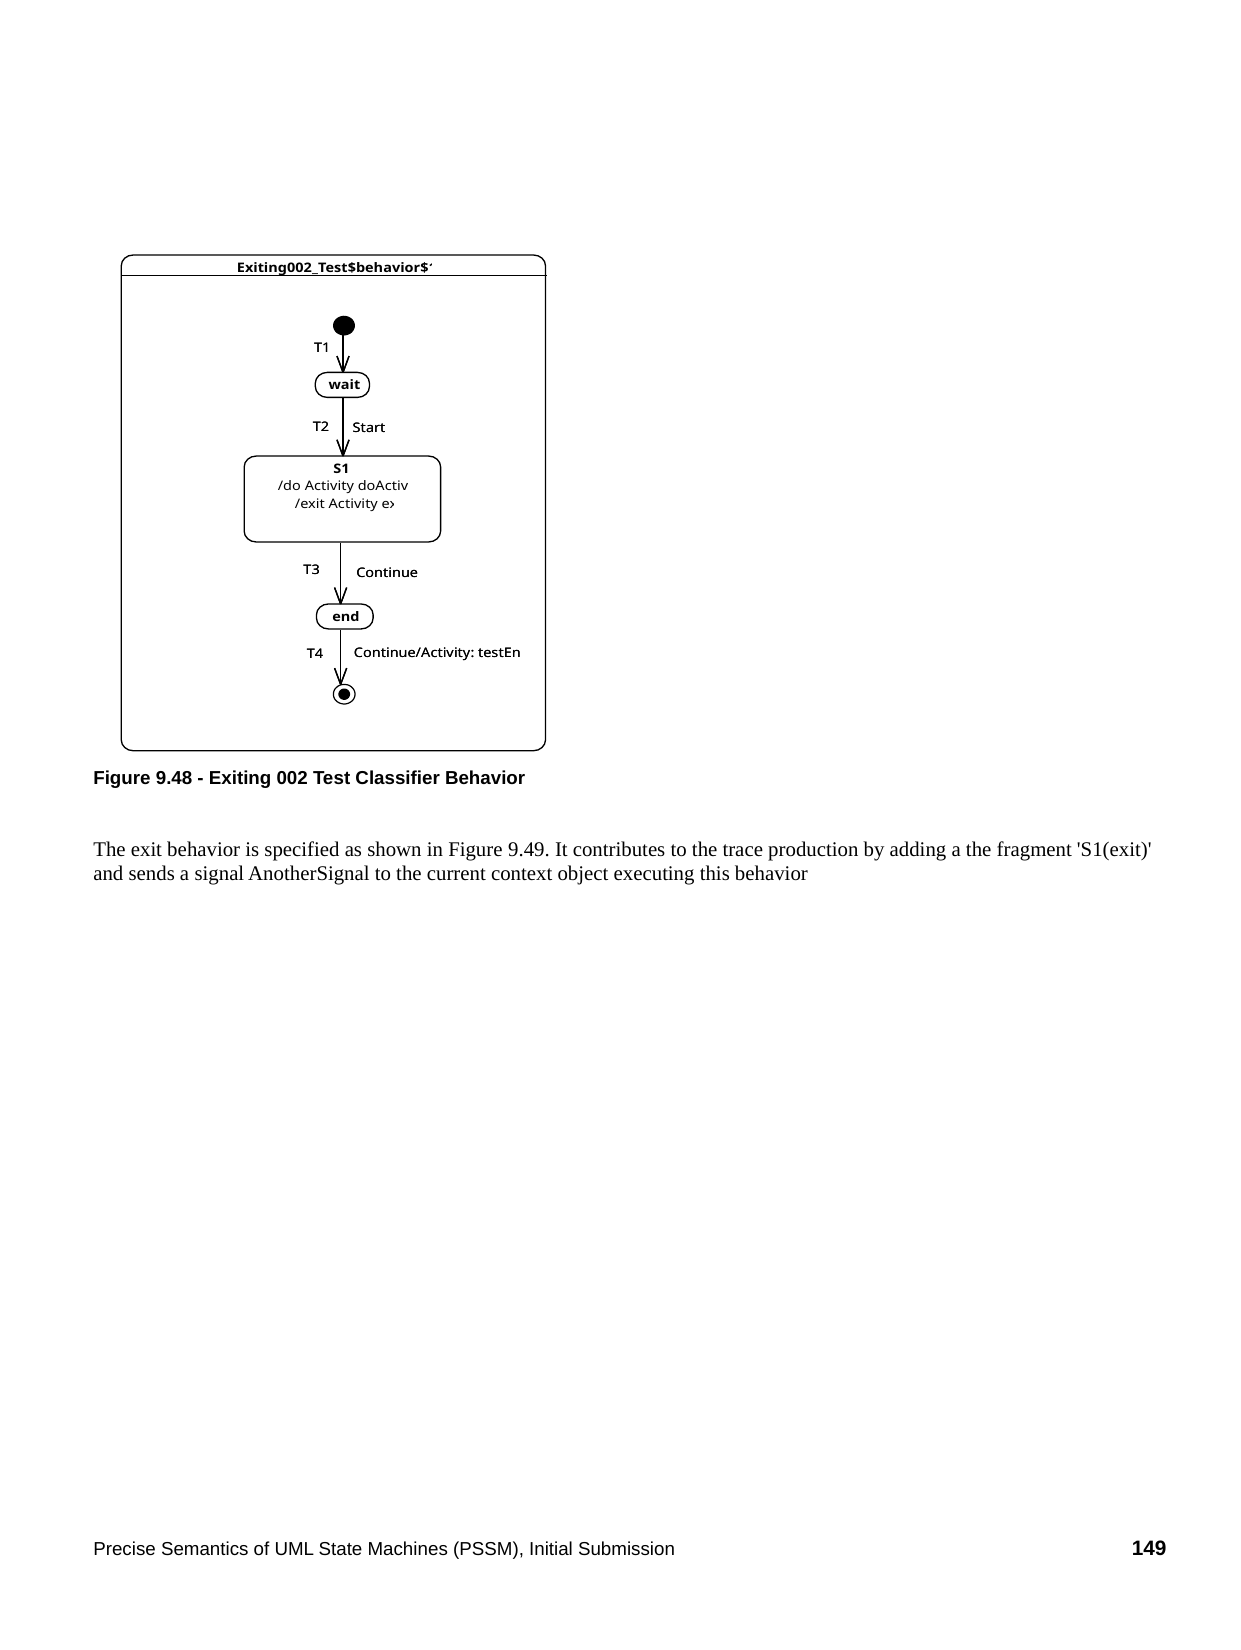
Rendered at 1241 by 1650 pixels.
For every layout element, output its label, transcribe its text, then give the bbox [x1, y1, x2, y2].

text Figure 9.48 - Exiting 002 Test Classifier Behavior [93, 243, 575, 788]
text The exit behavior is specified as shown in Figure 9.49. It contributes to the trace production by adding a the fragment 'S1(exit)' and sends a signal AnotherSignal to the current context object executing this behavior [93, 837, 1164, 885]
